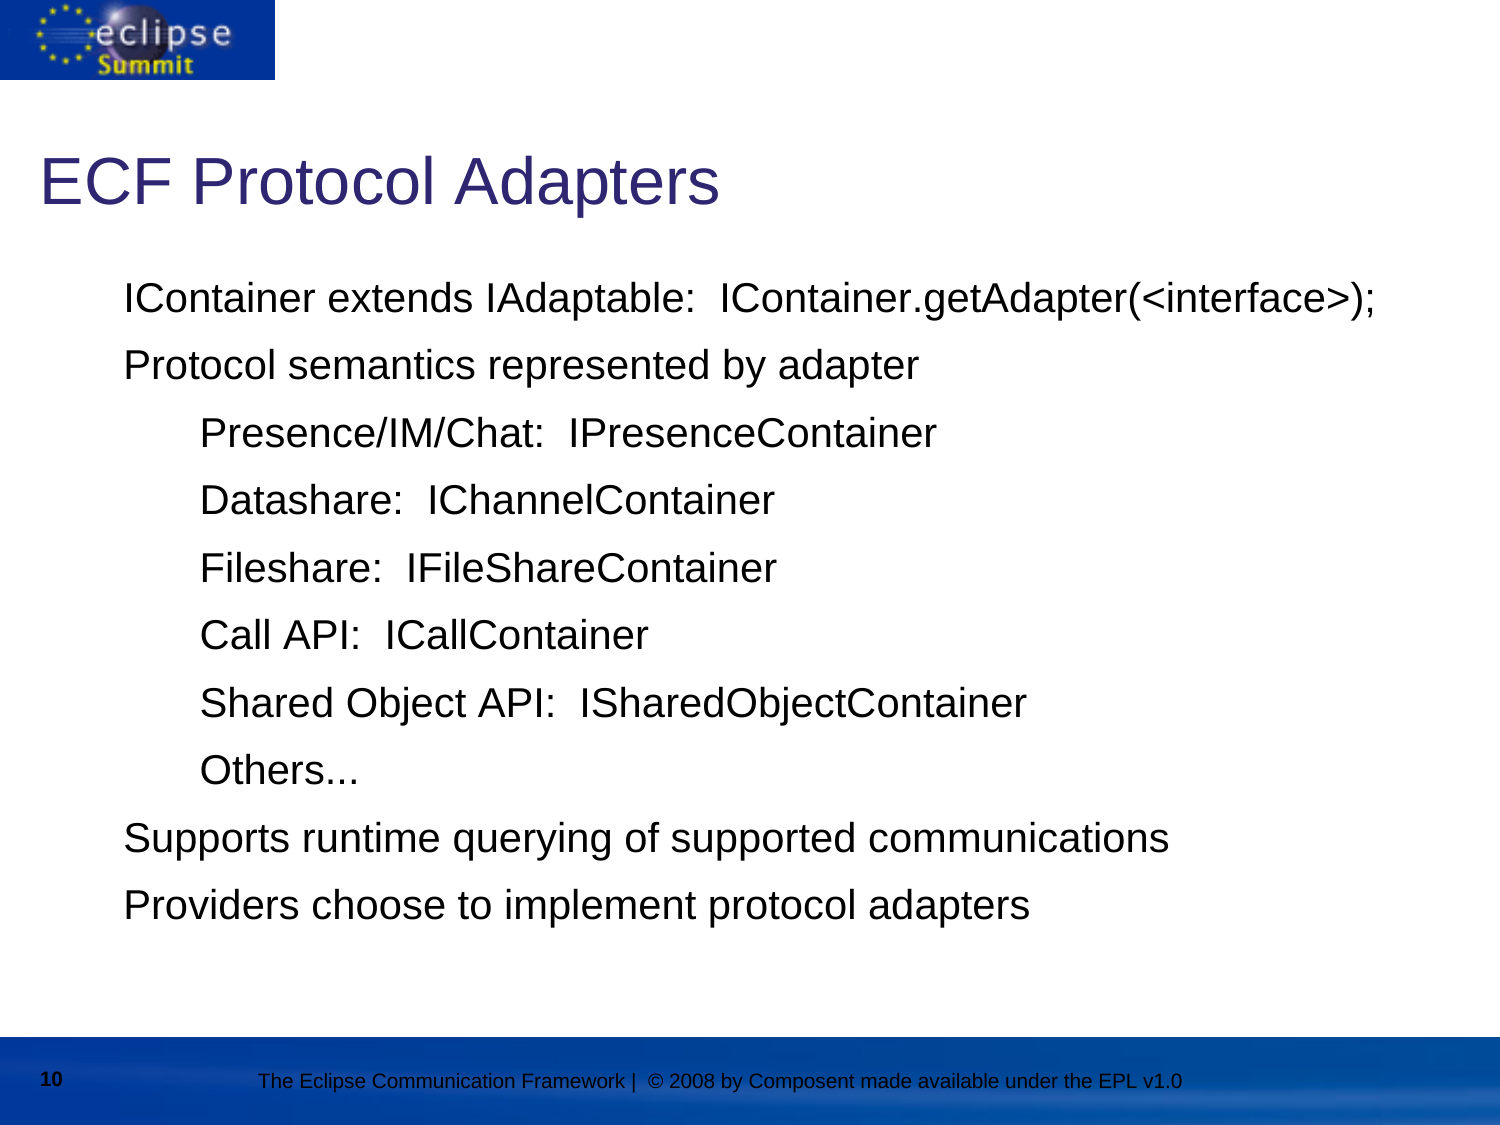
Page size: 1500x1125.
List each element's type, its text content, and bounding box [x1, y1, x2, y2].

picture [0, 1037, 1500, 1125]
title ECF Protocol Adapters [25, 142, 1378, 234]
list IContainer extends IAdaptable: IContainer.getAdapter(<interface>); Protocol semantics represented by adapter Presence/IM/Chat: IPresenceContainer Datashare: IChannelContainer Fileshare: IFileShareContainer Call API: ICallContainer Shared Object API: ISharedObjectContainer Others... Supports runtime querying of supported communications Providers choose to implement protocol adapters [108, 266, 1408, 998]
picture [0, 0, 275, 80]
